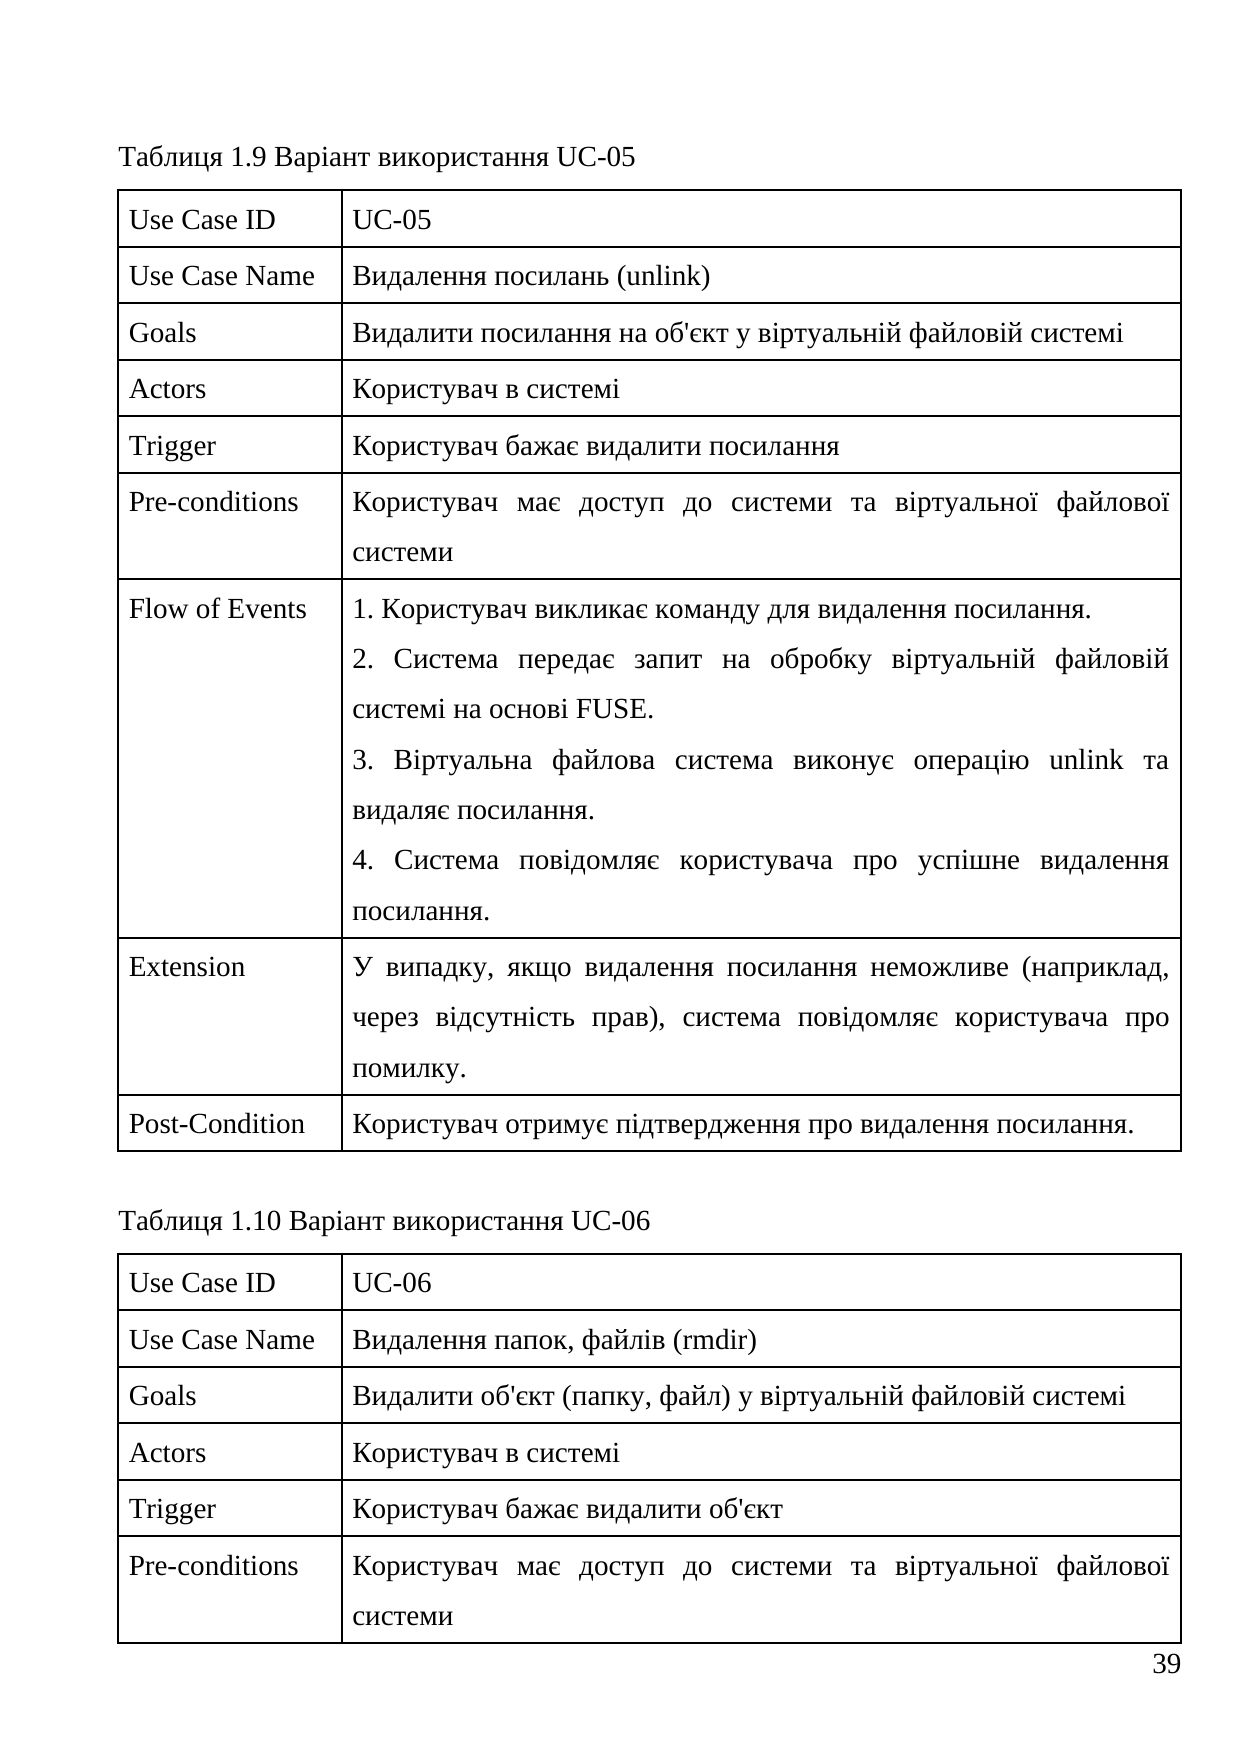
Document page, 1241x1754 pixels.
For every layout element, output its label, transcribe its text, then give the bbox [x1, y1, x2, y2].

table_cell Видалення папок, файлів (rmdir) [343, 1311, 1180, 1366]
table_header Use Case ID [119, 1255, 341, 1309]
table_cell Pre-conditions [119, 474, 341, 578]
table_header UC-05 [343, 191, 1180, 246]
table_cell Extension [119, 939, 341, 1094]
table_cell Pre-conditions [119, 1537, 341, 1642]
table_cell Користувач бажає видалити посилання [343, 417, 1180, 472]
table_header Use Case ID [119, 191, 341, 246]
list Варіант використання UC-05 [118, 139, 1181, 172]
table_cell Trigger [119, 417, 341, 472]
table_cell Користувач в системі [343, 1424, 1180, 1479]
table_cell У випадку, якщо видалення посилання неможливе (наприклад, через відсутність прав), система повідомляє користувача про помилку. [343, 939, 1180, 1094]
table_cell 1. Користувач викликає команду для видалення посилання. 2. Система передає запит на обробку віртуальній файловій системі на основі FUSE. 3. Віртуальна файлова система виконує операцію unlink та видаляє посилання. 4. Система повідомляє користувача про успішне видалення посилання. [343, 580, 1180, 937]
table_header UC-06 [343, 1255, 1180, 1309]
list Варіант використання UC-06 [118, 1203, 1181, 1236]
table_cell Post-Condition [119, 1096, 341, 1150]
table_cell Користувач має доступ до системи та віртуальної файлової системи [343, 1537, 1180, 1642]
table_cell Trigger [119, 1481, 341, 1535]
table_cell Actors [119, 1424, 341, 1479]
table_cell Use Case Name [119, 1311, 341, 1366]
table_cell Видалення посилань (unlink) [343, 248, 1180, 302]
table_cell Use Case Name [119, 248, 341, 302]
table_cell Користувач бажає видалити об'єкт [343, 1481, 1180, 1535]
table_cell Користувач в системі [343, 361, 1180, 415]
table_cell Видалити об'єкт (папку, файл) у віртуальній файловій системі [343, 1368, 1180, 1422]
table_cell Flow of Events [119, 580, 341, 937]
table_cell Користувач має доступ до системи та віртуальної файлової системи [343, 474, 1180, 578]
table_cell Видалити посилання на об'єкт у віртуальній файловій системі [343, 304, 1180, 359]
table_cell Користувач отримує підтвердження про видалення посилання. [343, 1096, 1180, 1150]
table_cell Actors [119, 361, 341, 415]
table_cell Goals [119, 1368, 341, 1422]
table_cell Goals [119, 304, 341, 359]
